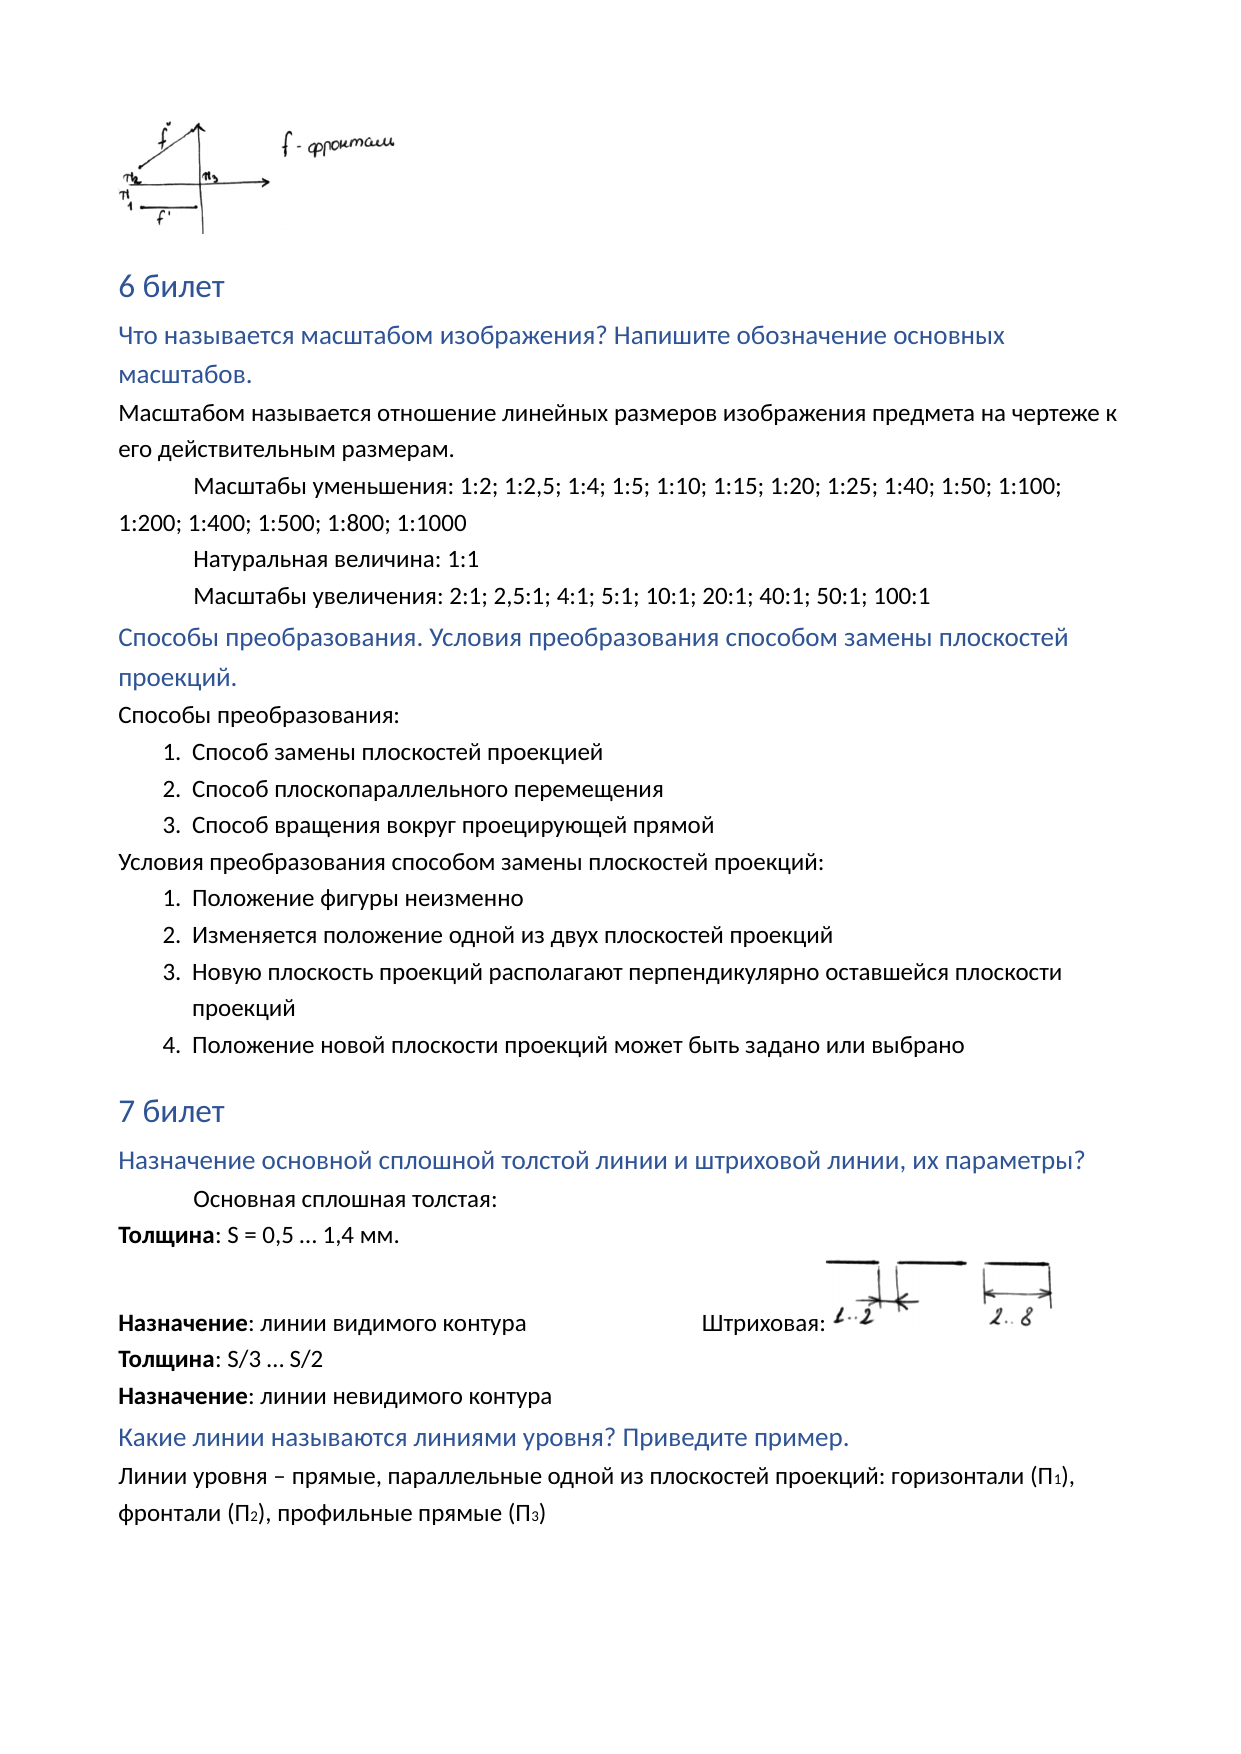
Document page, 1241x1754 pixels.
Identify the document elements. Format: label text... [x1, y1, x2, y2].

list Положение фигуры неизменно [162, 882, 1122, 913]
text Способы преобразования: [118, 700, 1122, 730]
picture [825, 1256, 1058, 1331]
text Масштабы уменьшения: 1:2; 1:2,5; 1:4; 1:5; 1:10; 1:15; 1:20; 1:25; 1:40; 1:50; 1:100; 1:200; 1:400; 1:500; 1:800; 1:1000 [118, 470, 1122, 537]
list Новую плоскость проекций располагают перпендикулярно оставшейся плоскости проекций [162, 956, 1122, 1023]
list Способ вращения вокруг проецирующей прямой [162, 809, 1122, 840]
text Назначение: линии видимого контура Штриховая: [118, 1256, 1122, 1337]
text Условия преобразования способом замены плоскостей проекций: [118, 846, 1122, 876]
text Линии уровня – прямые, параллельные одной из плоскостей проекций: горизонтали (П1), фронтали (П2), профильные прямые (П3) [118, 1460, 1122, 1527]
text Толщина: S = 0,5 … 1,4 мм. [118, 1219, 1122, 1250]
text Натуральная величина: 1:1 [118, 543, 1122, 574]
text Масштабы увеличения: 2:1; 2,5:1; 4:1; 5:1; 10:1; 20:1; 40:1; 50:1; 100:1 [118, 580, 1122, 610]
list Положение новой плоскости проекций может быть задано или выбрано [162, 1029, 1122, 1059]
text Толщина: S/3 … S/2 [118, 1343, 1122, 1374]
subtitle Способы преобразования. Условия преобразования способом замены плоскостей проекций. [118, 621, 1122, 693]
text Основная сплошная толстая: [118, 1183, 1122, 1213]
subtitle Какие линии называются линиями уровня? Приведите пример. [118, 1421, 1122, 1454]
list Способ замены плоскостей проекцией [162, 736, 1122, 767]
subtitle Что называется масштабом изображения? Напишите обозначение основных масштабов. [118, 318, 1122, 390]
subtitle 7 билет [118, 1090, 1122, 1131]
subtitle Назначение основной сплошной толстой линии и штриховой линии, их параметры? [118, 1143, 1122, 1176]
text Назначение: линии невидимого контура [118, 1380, 1122, 1410]
list Способ плоскопараллельного перемещения [162, 773, 1122, 803]
picture [118, 118, 398, 234]
text Масштабом называется отношение линейных размеров изображения предмета на чертеже к его действительным размерам. [118, 397, 1122, 464]
subtitle 6 билет [118, 265, 1122, 306]
list Изменяется положение одной из двух плоскостей проекций [162, 919, 1122, 949]
